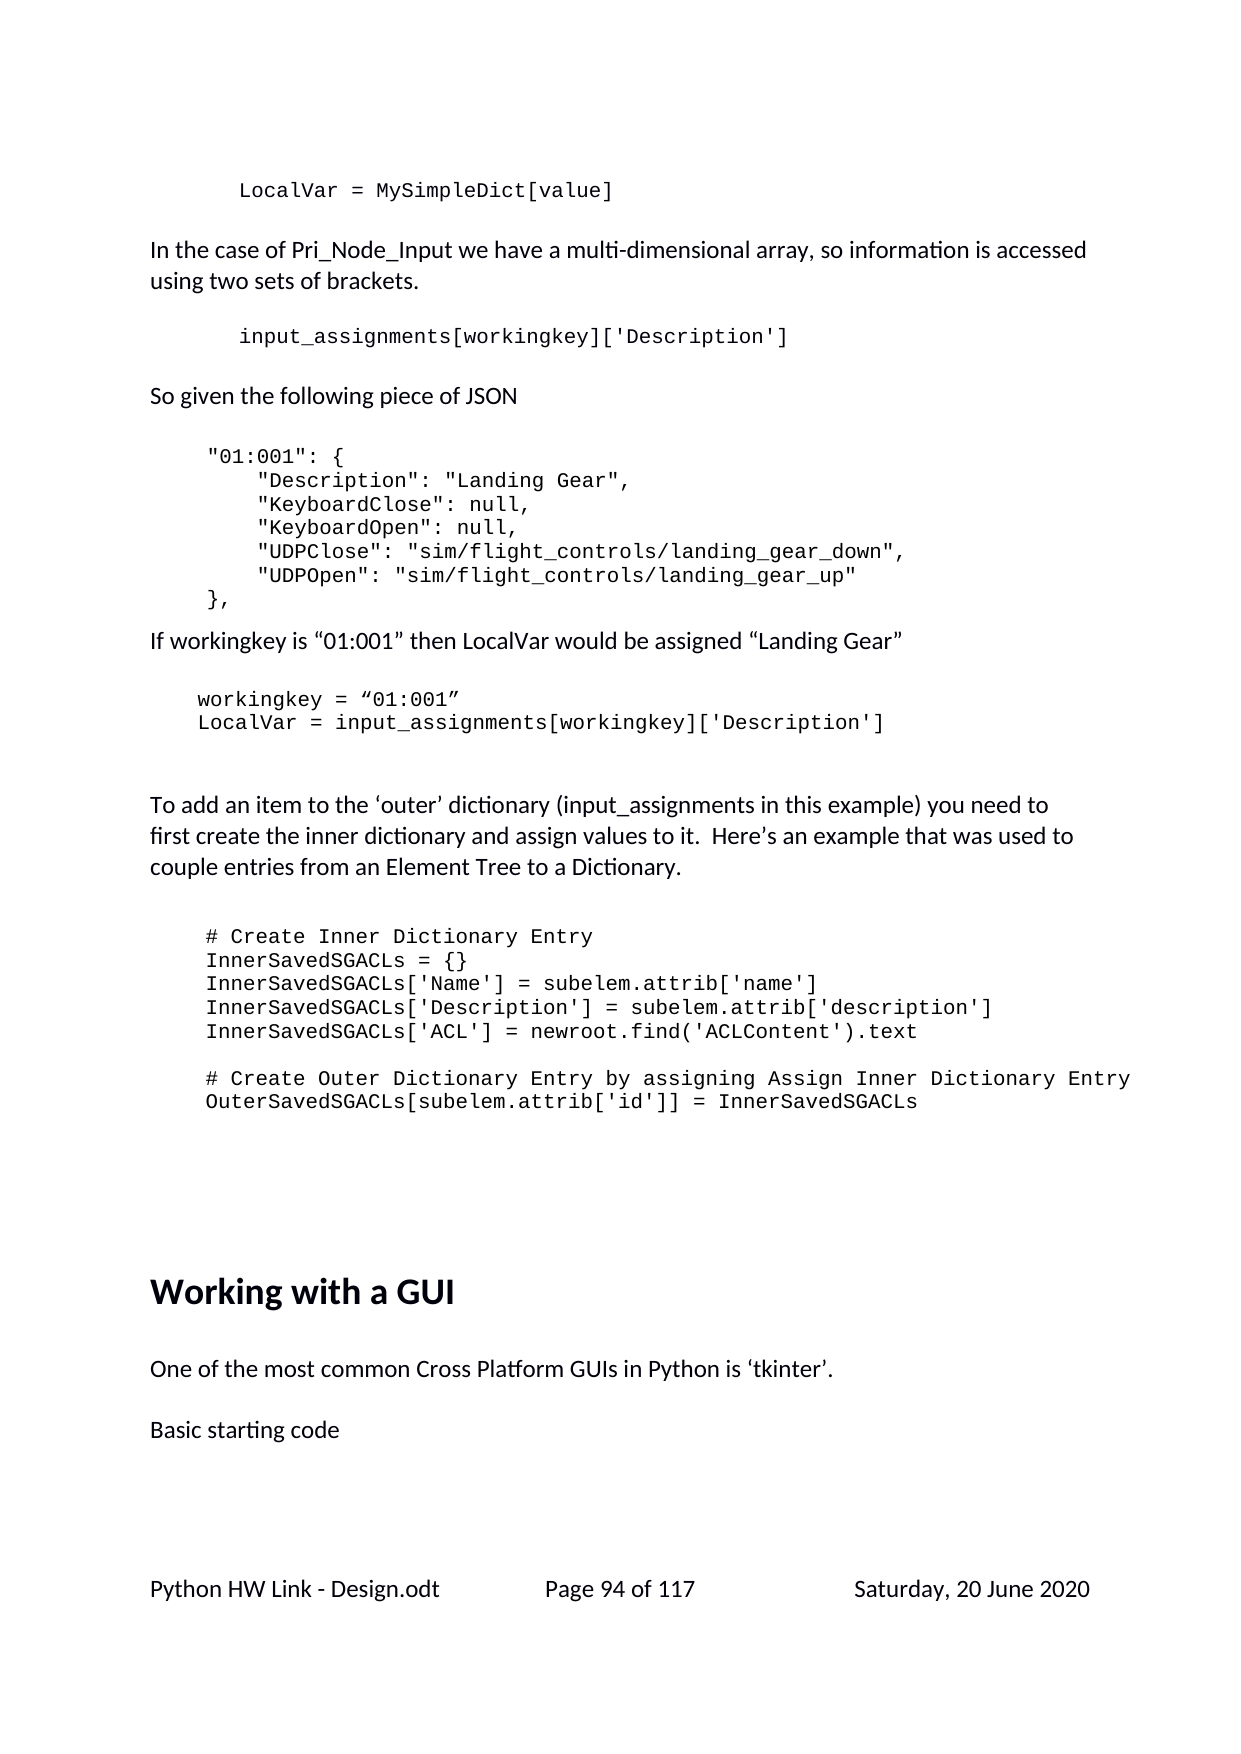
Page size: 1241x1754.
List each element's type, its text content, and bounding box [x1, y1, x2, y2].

text input_assignments[workingkey]['Description'] [150, 326, 1090, 350]
subtitle Working with a GUI [150, 1268, 1090, 1314]
text To add an item to the ‘outer’ dictionary (input_assignments in this example) you need to first create the inner dictionary and assign values to it. Here’s an example that was used to couple entries from an Element Tree to a Dictionary. [150, 656, 1090, 881]
text If workingkey is “01:001” then LocalVar would be assigned “Landing Gear” [150, 441, 1090, 656]
text So given the following piece of JSON [150, 380, 1090, 411]
text Basic starting code [150, 1414, 1090, 1444]
text In the case of Pri_Node_Input we have a multi-dimensional array, so information is accessed using two sets of brackets. [150, 235, 1090, 296]
text One of the most common Cross Platform GUIs in Python is ‘tkinter’. [150, 1353, 1090, 1383]
text LocalVar = MySimpleDict[value] [150, 181, 1090, 204]
